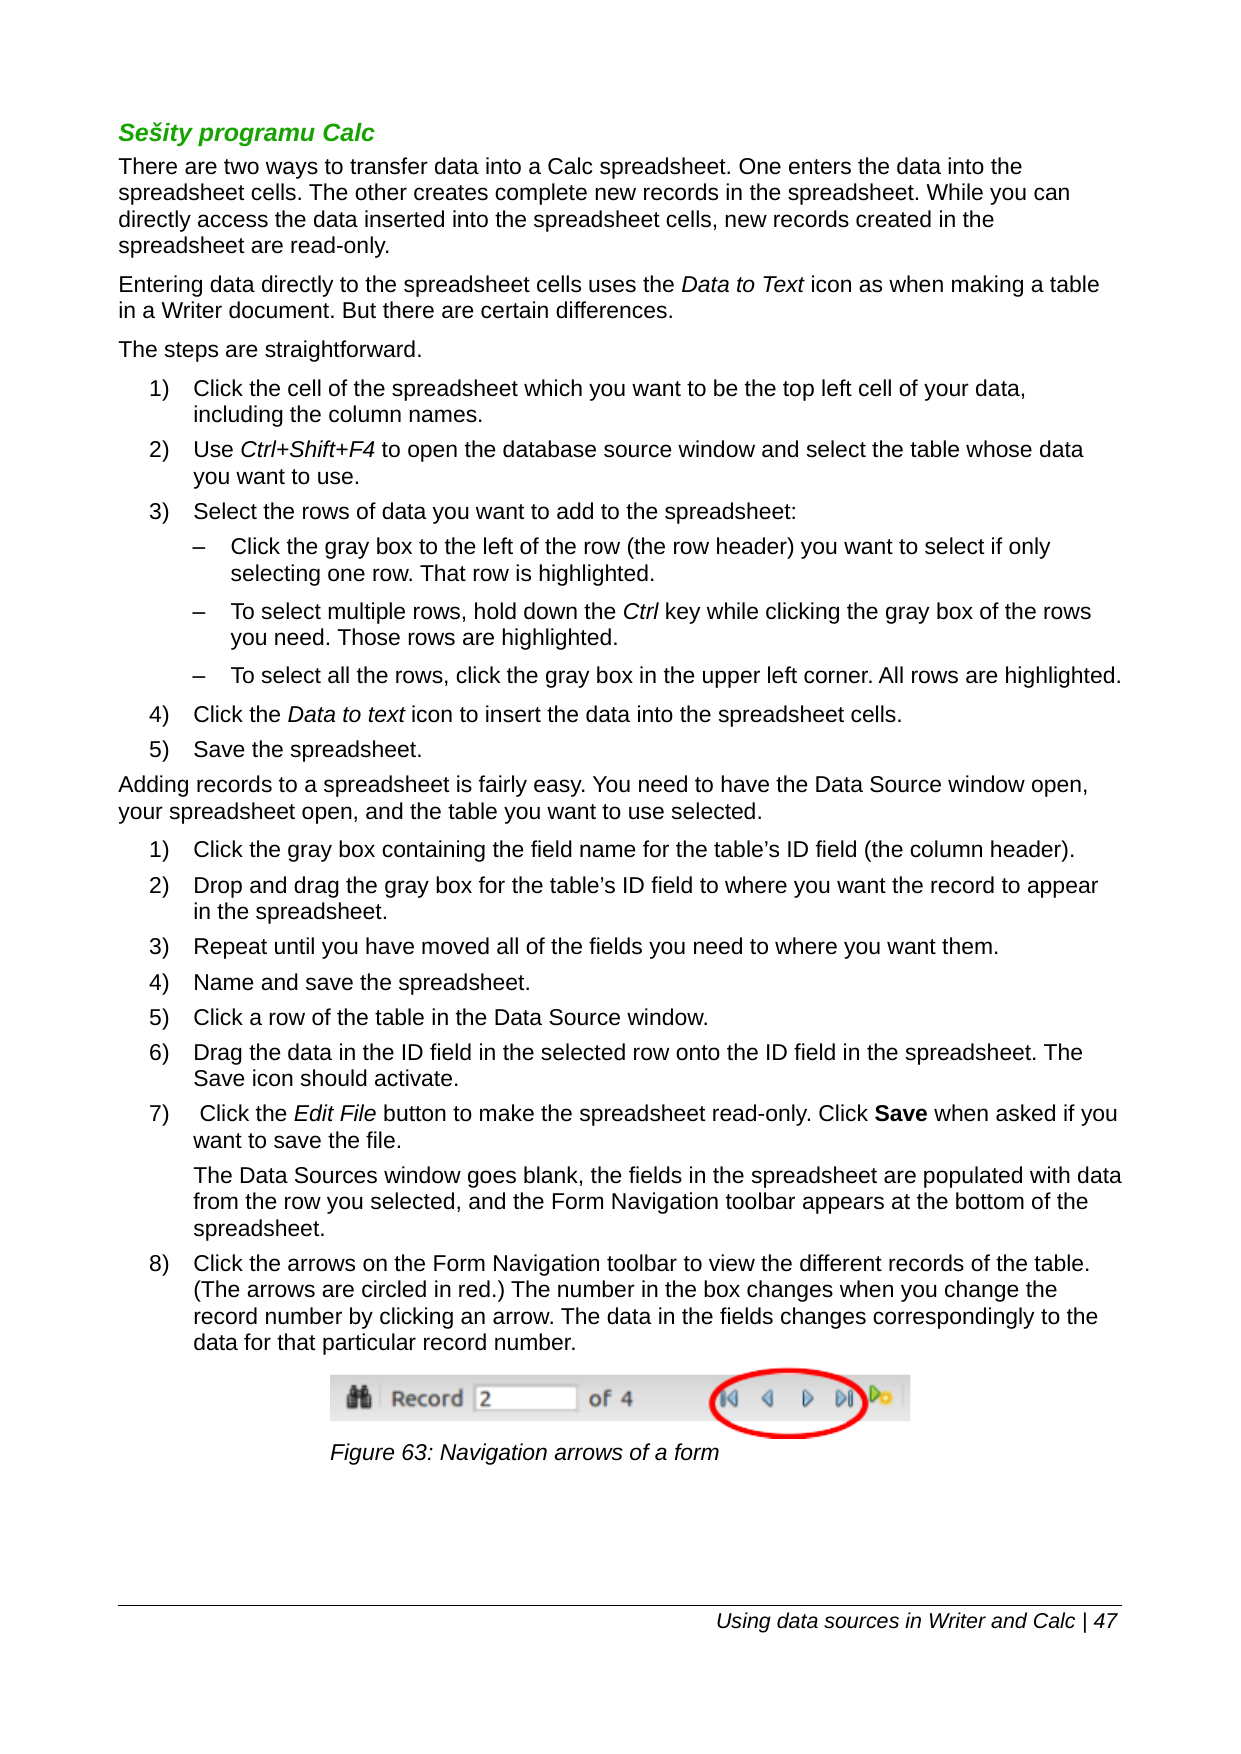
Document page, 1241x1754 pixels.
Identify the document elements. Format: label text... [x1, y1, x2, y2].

list Click the gray box containing the field name for the table’s ID field (the column header). [169, 836, 1122, 863]
list Click the Data to text icon to insert the data into the spreadsheet cells. [169, 701, 1122, 727]
list The steps are straightforward. [118, 336, 1122, 362]
list Click the arrows on the Form Navigation toolbar to view the different records of the table. (The arrows are circled in red.) The number in the box changes when you change the record number by clicking an arrow. The data in the fields changes correspondingly to the data for that particular record number. [169, 1250, 1122, 1355]
list Use Ctrl+Shift+F4 to open the database source window and select the table whose data you want to use. [169, 436, 1122, 489]
list To select multiple rows, hold down the Ctrl key while clicking the gray box of the rows you need. Those rows are highlighted. [192, 598, 1122, 651]
list To select all the rows, click the gray box in the upper left corner. All rows are highlighted. [192, 662, 1122, 689]
list Click the cell of the spreadsheet which you want to be the top left cell of your data, including the column names. [169, 375, 1122, 427]
list Adding records to a spreadsheet is fairly easy. You need to have the Data Source window open, your spreadsheet open, and the table you want to use selected. [118, 771, 1122, 824]
list Save the spreadsheet. [169, 736, 1122, 762]
list The Data Sources window goes blank, the fields in the spreadsheet are populated with data from the row you selected, and the Form Navigation toolbar appears at the bottom of the spreadsheet. [169, 1162, 1122, 1241]
text There are two ways to transfer data into a Calc spreadsheet. One enters the data into the spreadsheet cells. The other creates complete new records in the spreadsheet. While you can directly access the data inserted into the spreadsheet cells, new records created in the spreadsheet are read-only. [118, 153, 1122, 258]
list Repeat until you have moved all of the fields you need to where you want them. [169, 933, 1122, 959]
list Click the Edit File button to make the spreadsheet read-only. Click Save when asked if you want to save the file. [169, 1100, 1122, 1153]
list Drop and drag the gray box for the table’s ID field to where you want the record to appear in the spreadsheet. [169, 872, 1122, 924]
list Click the gray box to the left of the row (the row header) you want to select if only selecting one row. That row is highlighted. [192, 533, 1122, 586]
list Drag the data in the ID field in the selected row onto the ID field in the spreadsheet. The Save icon should activate. [169, 1039, 1122, 1092]
list Click a row of the table in the Data Source window. [169, 1004, 1122, 1030]
list Name and save the spreadsheet. [169, 968, 1122, 995]
list Select the rows of data you want to add to the spreadsheet: [169, 498, 1122, 524]
subtitle Sešity programu Calc [118, 118, 1122, 147]
text Figure 63: Navigation arrows of a form [330, 1439, 910, 1465]
text Entering data directly to the spreadsheet cells uses the Data to Text icon as when making a table in a Writer document. But there are certain differences. [118, 271, 1122, 323]
picture [330, 1367, 911, 1439]
